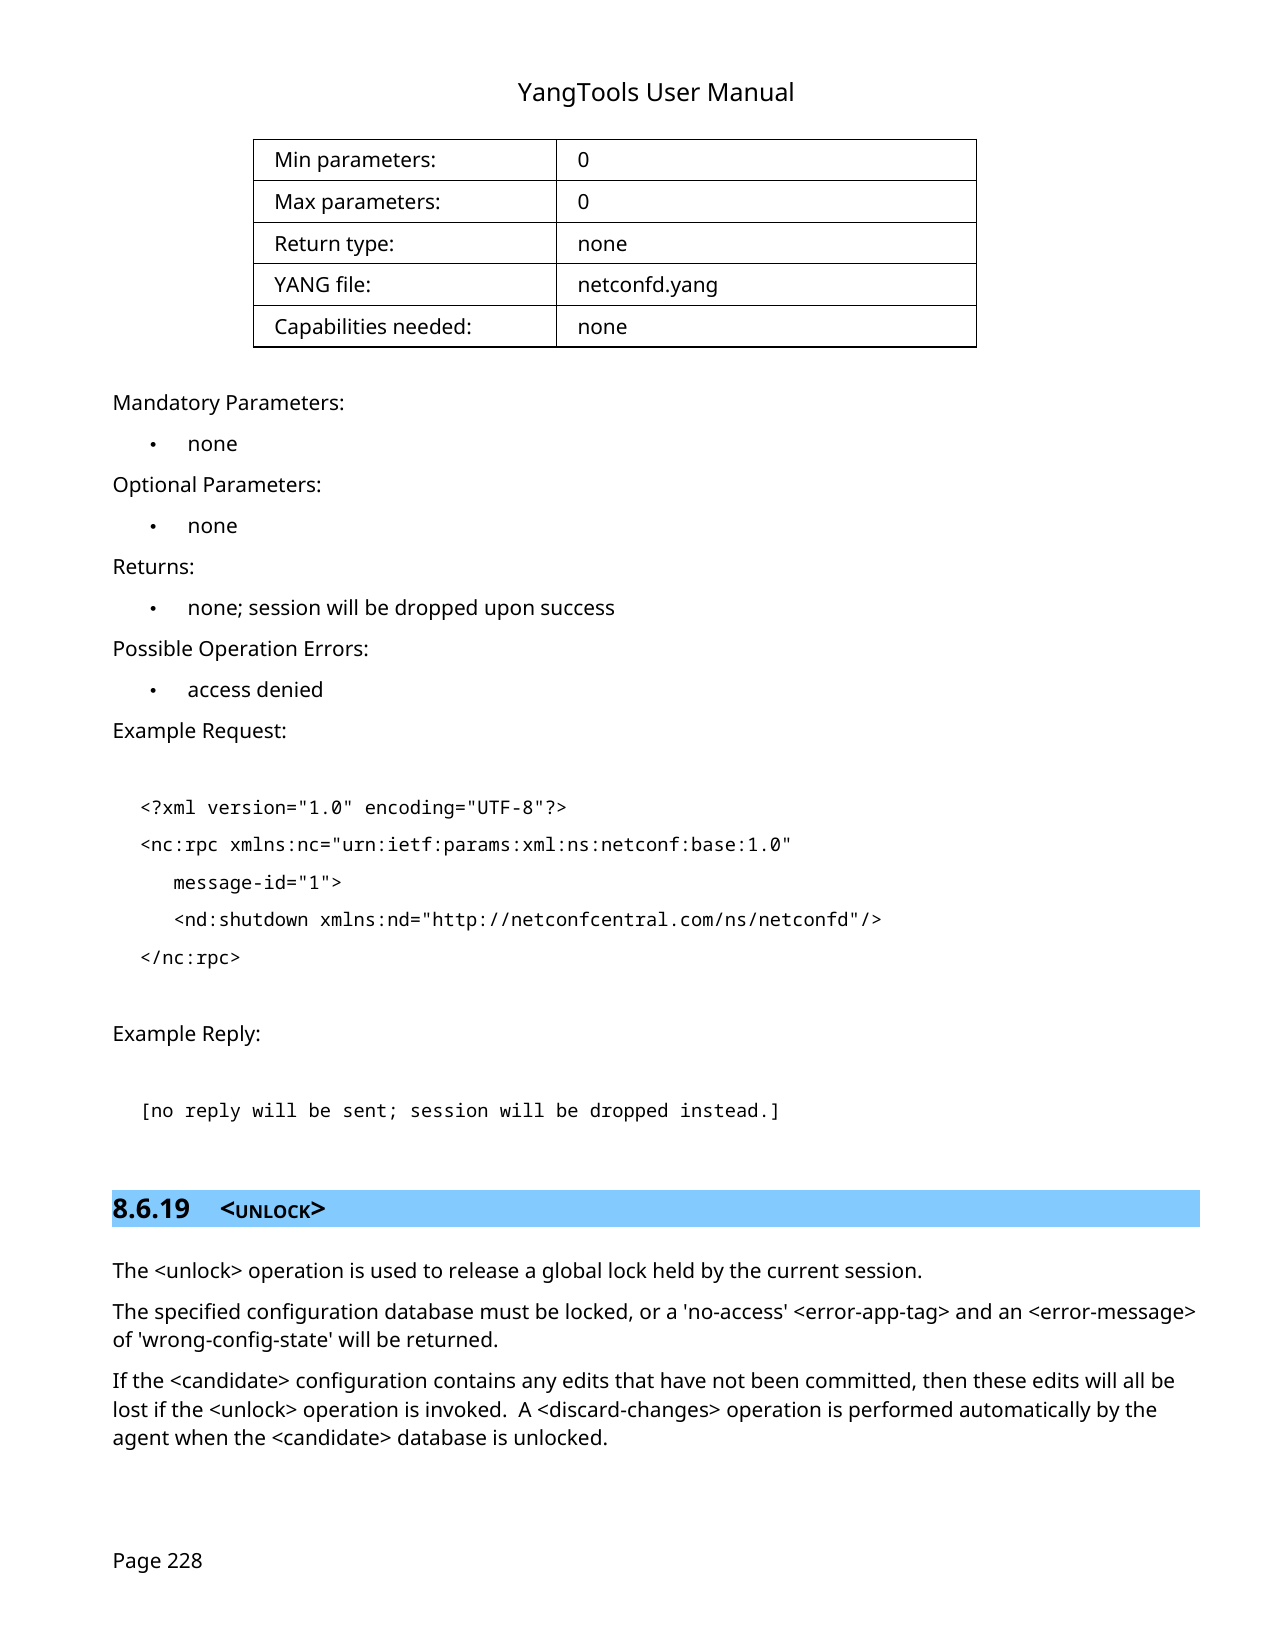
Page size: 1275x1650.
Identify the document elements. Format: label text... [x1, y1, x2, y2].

text Optional Parameters: [112, 470, 1200, 499]
table_cell netconfd.yang [557, 264, 976, 305]
table_cell none [557, 223, 976, 263]
table_cell Return type: [254, 223, 556, 263]
text Possible Operation Errors: [112, 634, 1200, 662]
table_header 0 [557, 140, 976, 180]
text <nd:shutdown xmlns:nd="http://netconfcentral.com/ns/netconfd"/> [139, 907, 1200, 932]
text <?xml version="1.0" encoding="UTF-8"?> [139, 794, 1200, 820]
text If the <candidate> configuration contains any edits that have not been committed, then these edits will all be lost if the <unlock> operation is invoked. A <discard-changes> operation is performed automatically by the agent when the <candidate> database is unlocked. [112, 1366, 1200, 1452]
text </nc:rpc> [139, 944, 1200, 970]
text Example Request: [112, 716, 1200, 744]
table_cell Max parameters: [254, 181, 556, 222]
text message-id="1"> [139, 869, 1200, 895]
text Mandatory Parameters: [112, 388, 1200, 417]
text [no reply will be sent; session will be dropped instead.] [139, 1098, 1200, 1123]
list none [150, 511, 1200, 539]
table_cell none [557, 306, 976, 346]
list access denied [150, 675, 1200, 703]
table_cell Capabilities needed: [254, 306, 556, 346]
text The specified configuration database must be locked, or a 'no-access' <error-app-tag> and an <error-message> of 'wrong-config-state' will be returned. [112, 1297, 1200, 1354]
text Returns: [112, 552, 1200, 581]
subtitle <unlock> [112, 1190, 1200, 1227]
table_cell YANG file: [254, 264, 556, 305]
list none; session will be dropped upon success [150, 593, 1200, 621]
list none [150, 429, 1200, 458]
text <nc:rpc xmlns:nc="urn:ietf:params:xml:ns:netconf:base:1.0" [139, 832, 1200, 857]
text Example Reply: [112, 1019, 1200, 1048]
text The <unlock> operation is used to release a global lock held by the current session. [112, 1256, 1200, 1284]
table_header Min parameters: [254, 140, 556, 180]
table_cell 0 [557, 181, 976, 222]
